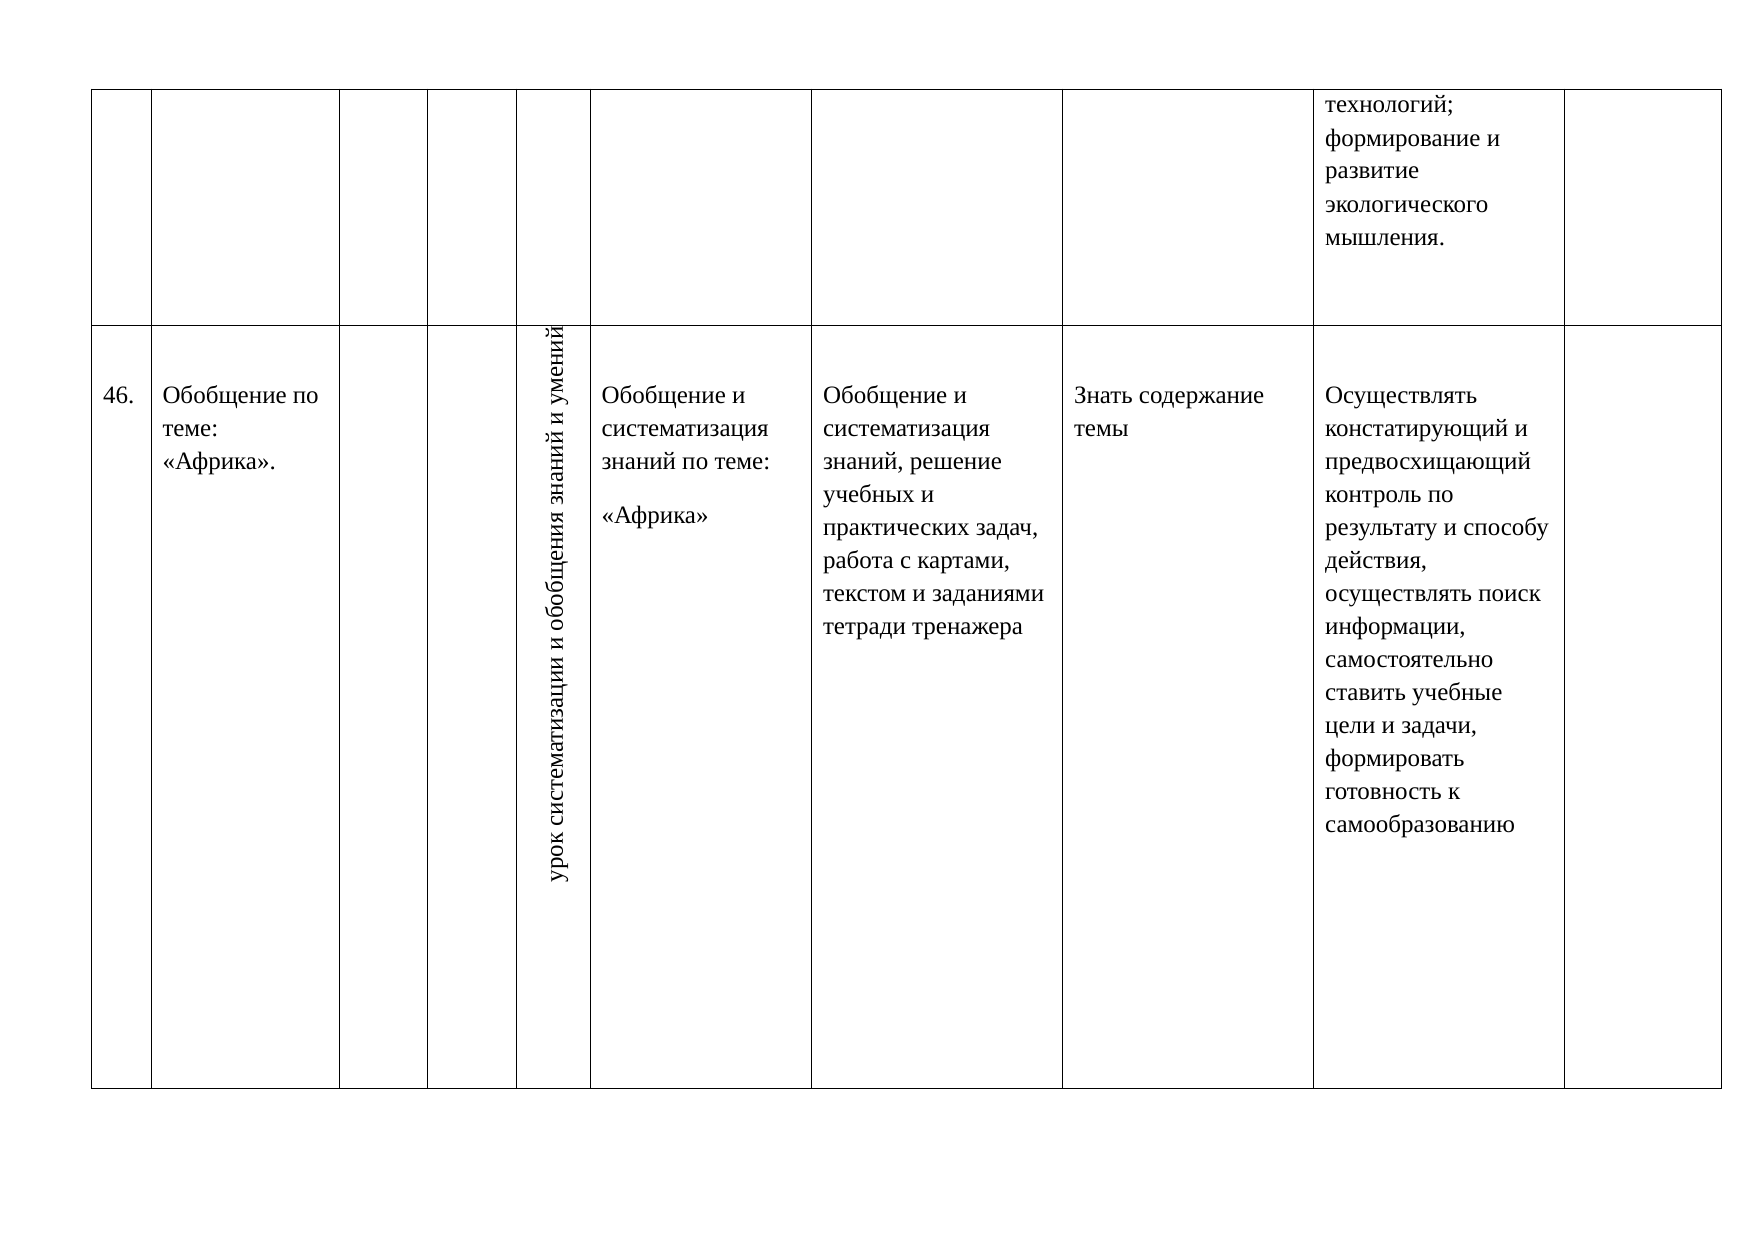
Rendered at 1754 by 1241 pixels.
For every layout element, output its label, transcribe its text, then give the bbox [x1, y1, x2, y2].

table_cell Обобщение и систематизация знаний, решение учебных и практических задач, работа с картами, текстом и заданиями тетради тренажера [812, 326, 1062, 1088]
table_cell [1565, 90, 1721, 325]
table_cell 46. [92, 326, 151, 1088]
table_cell [340, 326, 427, 1088]
table_cell [428, 90, 516, 325]
table_cell [1565, 326, 1721, 1088]
table_cell [428, 326, 516, 1088]
table_cell [1063, 90, 1313, 325]
table_cell [340, 90, 427, 325]
table_cell [812, 90, 1062, 325]
table_cell урок систематизации и обобщения знаний и умений [517, 326, 590, 1088]
table_cell Осуществлять констатирующий и предвосхищающий контроль по результату и способу действия, осуществлять поиск информации, самостоятельно ставить учебные цели и задачи, формировать готовность к самообразованию [1314, 326, 1564, 1088]
table_cell Обобщение по теме: «Африка». [152, 326, 339, 1088]
table_cell технологий; формирование и развитие экологического мышления. [1314, 90, 1564, 325]
table_cell Обобщение и систематизация знаний по теме: «Африка» [591, 326, 811, 1088]
table_cell [152, 90, 339, 325]
table_cell Знать содержание темы [1063, 326, 1313, 1088]
table_cell [517, 90, 590, 325]
table_cell [92, 90, 151, 325]
table_cell [591, 90, 811, 325]
